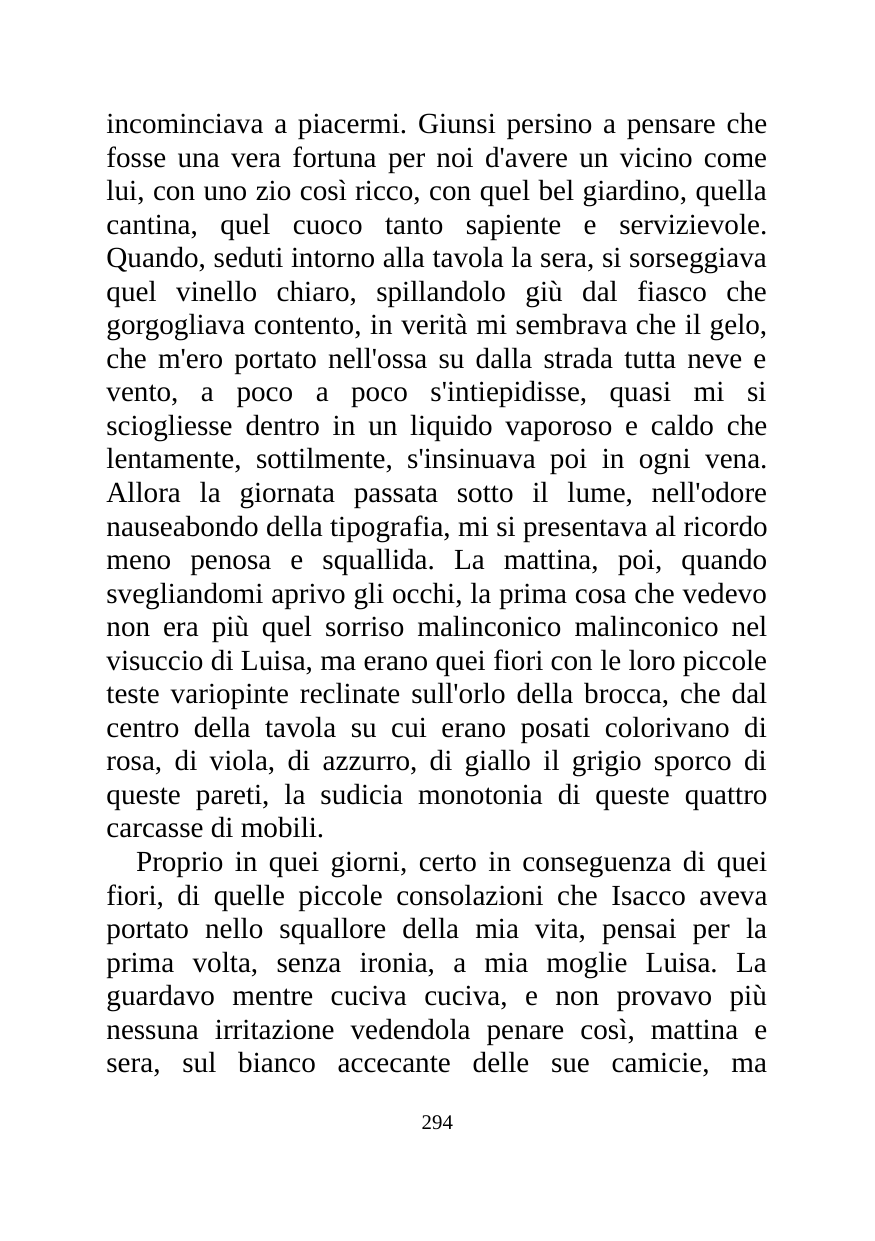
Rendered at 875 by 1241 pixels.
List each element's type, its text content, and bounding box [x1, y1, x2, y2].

text Proprio in quei giorni, certo in conseguenza di quei fiori, di quelle piccole consolazioni che Isacco aveva portato nello squallore della mia vita, pensai per la prima volta, senza ironia, a mia moglie Luisa. La guardavo mentre cuciva cuciva, e non provavo più nessuna irritazione vedendola penare così, mattina e sera, sul bianco accecante delle sue camicie, ma [106, 844, 768, 1079]
text incominciava a piacermi. Giunsi persino a pensare che fosse una vera fortuna per noi d'avere un vicino come lui, con uno zio così ricco, con quel bel giardino, quella cantina, quel cuoco tanto sapiente e servizievole. Quando, seduti intorno alla tavola la sera, si sorseggiava quel vinello chiaro, spillandolo giù dal fiasco che gorgogliava contento, in verità mi sembrava che il gelo, che m'ero portato nell'ossa su dalla strada tutta neve e vento, a poco a poco s'intiepidisse, quasi mi si sciogliesse dentro in un liquido vaporoso e caldo che lentamente, sottilmente, s'insinuava poi in ogni vena. Allora la giornata passata sotto il lume, nell'odore nauseabondo della tipografia, mi si presentava al ricordo meno penosa e squallida. La mattina, poi, quando svegliandomi aprivo gli occhi, la prima cosa che vedevo non era più quel sorriso malinconico malinconico nel visuccio di Luisa, ma erano quei fiori con le loro piccole teste variopinte reclinate sull'orlo della brocca, che dal centro della tavola su cui erano posati colorivano di rosa, di viola, di azzurro, di giallo il grigio sporco di queste pareti, la sudicia monotonia di queste quattro carcasse di mobili. [106, 106, 768, 844]
